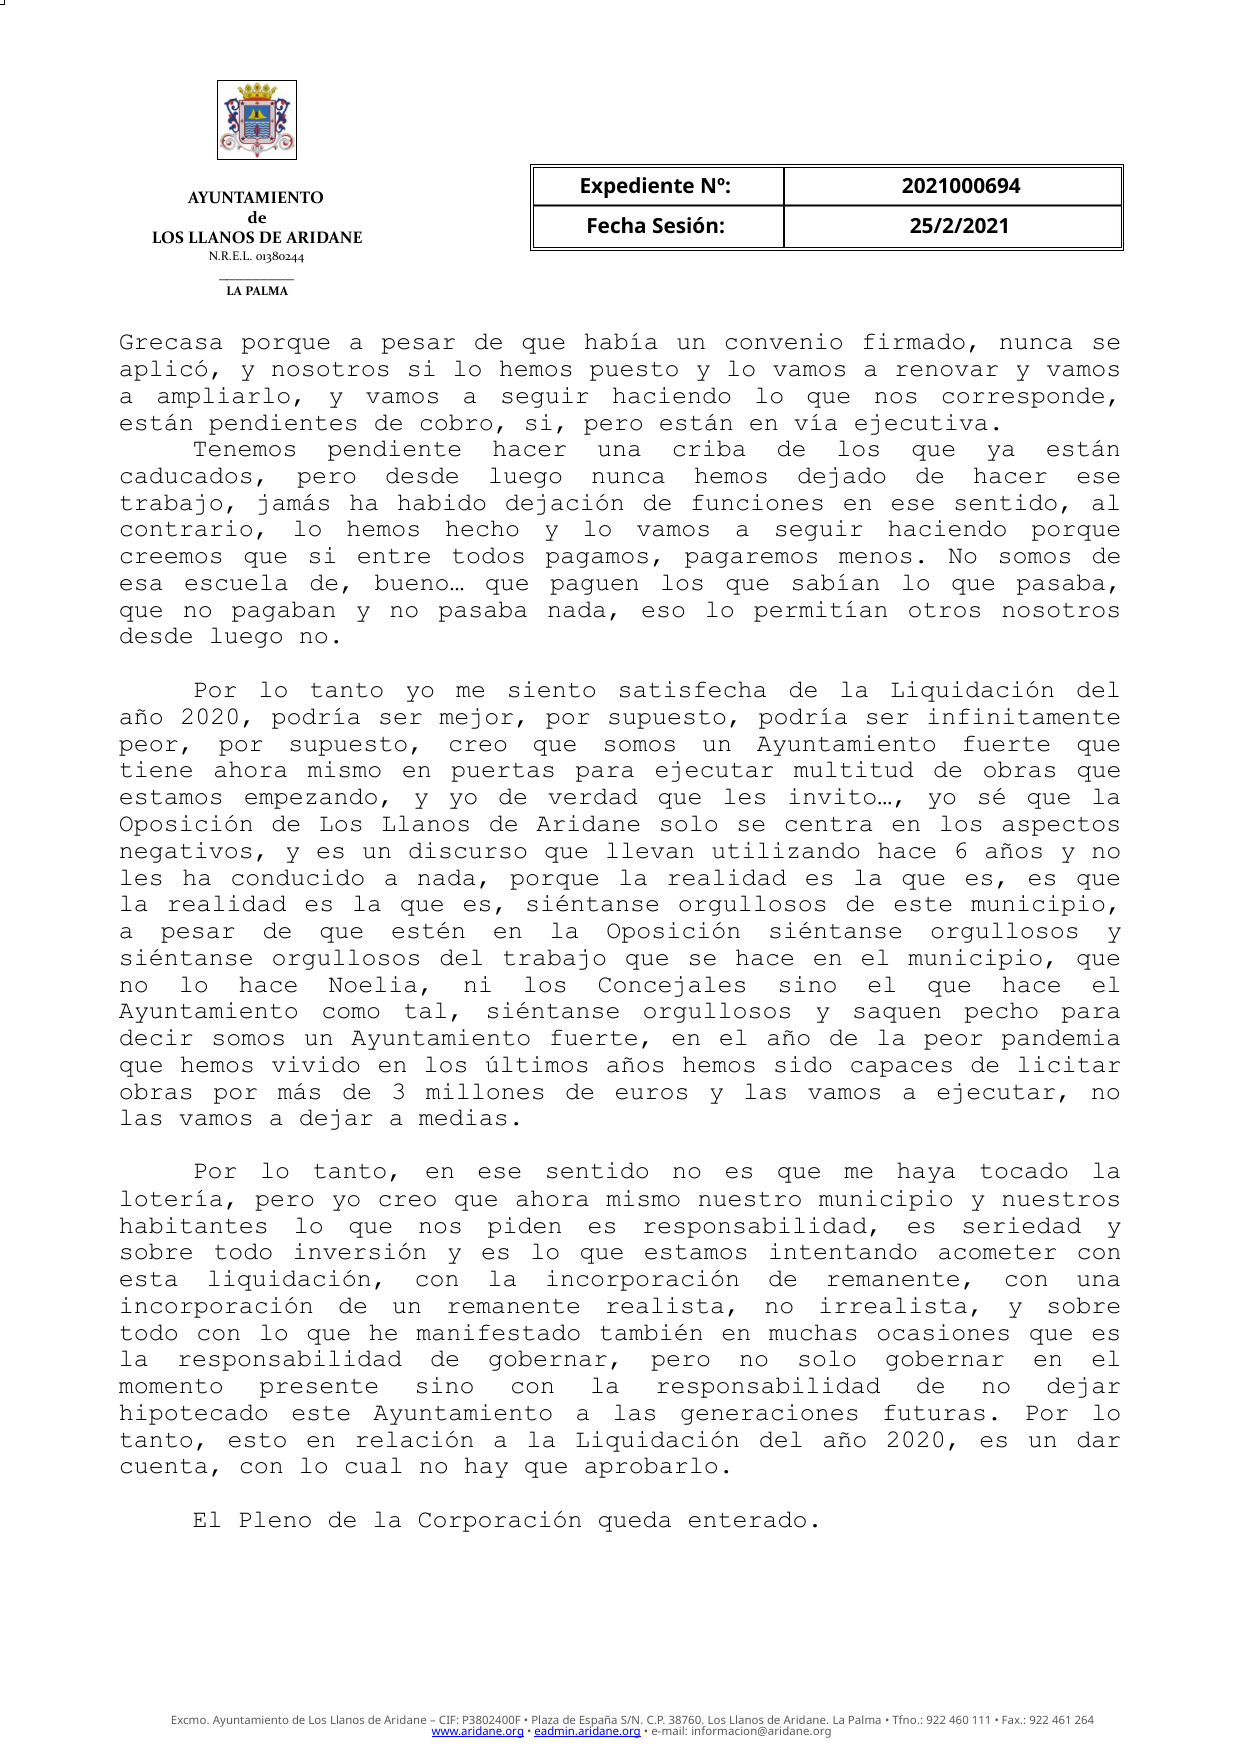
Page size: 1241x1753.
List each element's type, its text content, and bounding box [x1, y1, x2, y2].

text peor, por supuesto, creo que somos un Ayuntamiento fuerte que [119, 730, 1146, 757]
text Oposición de Los Llanos de Aridane solo se centra en los aspectos [119, 810, 1146, 837]
text contrario, lo hemos hecho y lo vamos a seguir haciendo porque [119, 516, 1146, 542]
text hipotecado este Ayuntamiento a las generaciones futuras. Por lo [119, 1399, 1146, 1426]
text _ [317, 266, 327, 282]
text sobre todo inversión y es lo que estamos intentando acometer con [119, 1238, 1146, 1265]
picture [531, 165, 1123, 250]
text obras por más de 3 millones de euros y las vamos a ejecutar, no [119, 1078, 1146, 1104]
text incorporación de un remanente realista, no irrealista, y sobre [119, 1292, 1146, 1319]
text aplicó, y nosotros si lo hemos puesto y lo vamos a renovar y vamos [119, 355, 1146, 382]
text Grecasa porque a pesar de que había un convenio firmado, nunca se [119, 327, 1146, 355]
text habitantes lo que nos piden es responsabilidad, es seriedad y [119, 1212, 1146, 1238]
text que no pagaban y no pasaba nada, eso lo permitían otros nosotros [119, 596, 1146, 622]
text AYUNTAMIENTO [188, 190, 387, 207]
text momento presente sino con la responsabilidad de no dejar [119, 1372, 1146, 1399]
text Fecha Sesión: [586, 214, 761, 239]
text que hemos vivido en los últimos años hemos sido capaces de licitar [119, 1051, 1146, 1078]
text siéntanse orgullosos del trabajo que se hace en el municipio, que [119, 944, 1146, 971]
text esta liquidación, con la incorporación de remanente, con una [119, 1265, 1146, 1292]
text Expediente Nº: [579, 173, 761, 198]
text la realidad es la que es, siéntanse orgullosos de este municipio, [119, 890, 1146, 917]
text Por lo tanto yo me siento satisfecha de la Liquidación del [192, 674, 1146, 703]
text 25/2/2021 [909, 214, 1059, 239]
picture [218, 81, 296, 159]
text desde luego no. [119, 622, 1146, 649]
text no lo hace Noelia, ni los Concejales sino el que hace el [119, 971, 1146, 997]
text Por lo tanto, en ese sentido no es que me haya tocado la [192, 1156, 1146, 1185]
text caducados, pero desde luego nunca hemos dejado de hacer ese [119, 462, 1146, 489]
text les ha conducido a nada, porque la realidad es la que es, es que [119, 863, 1146, 890]
text N.R.E.L. 01380244 [208, 250, 327, 262]
text LOS LLANOS DE ARIDANE [152, 230, 387, 247]
text LA PALMA [226, 286, 317, 298]
text Ayuntamiento como tal, siéntanse orgullosos y saquen pecho para [119, 997, 1146, 1024]
text todo con lo que he manifestado también en muchas ocasiones que es [119, 1319, 1146, 1345]
text la responsabilidad de gobernar, pero no solo gobernar en el [119, 1345, 1146, 1372]
text a pesar de que estén en la Oposición siéntanse orgullosos y [119, 917, 1146, 944]
text trabajo, jamás ha habido dejación de funciones en ese sentido, al [119, 489, 1146, 516]
text Tenemos pendiente hacer una criba de los que ya están [192, 435, 1146, 462]
text Excmo. Ayuntamiento de Los Llanos de Aridane – CIF: P3802400F • Plaza de España S/N. C.P. 38760. Los Llanos de Aridane. La Palma • Tfno.: 922 460 111 • Fax.: 922 461 264 [171, 1713, 1095, 1727]
text estamos empezando, y yo de verdad que les invito…, yo sé que la [119, 783, 1146, 810]
text negativos, y es un discurso que llevan utilizando hace 6 años y no [119, 837, 1146, 863]
text están pendientes de cobro, si, pero están en vía ejecutiva. [119, 408, 1146, 435]
text tanto, esto en relación a la Liquidación del año 2020, es un dar [119, 1426, 1146, 1452]
text de [247, 210, 387, 227]
text El Pleno de la Corporación queda enterado. [192, 1504, 847, 1533]
text cuenta, con lo cual no hay que aprobarlo. [119, 1452, 1146, 1479]
text creemos que si entre todos pagamos, pagaremos menos. No somos de [119, 542, 1146, 569]
text tiene ahora mismo en puertas para ejecutar multitud de obras que [119, 757, 1146, 783]
text a ampliarlo, y vamos a seguir haciendo lo que nos corresponde, [119, 382, 1146, 408]
text las vamos a dejar a medias. [119, 1104, 1146, 1131]
text esa escuela de, bueno… que paguen los que sabían lo que pasaba, [119, 569, 1146, 596]
text lotería, pero yo creo que ahora mismo nuestro municipio y nuestros [119, 1185, 1146, 1212]
text año 2020, podría ser mejor, por supuesto, podría ser infinitamente [119, 703, 1146, 730]
text www.aridane.org • eadmin.aridane.org • e-mail: informacion@aridane.org [431, 1724, 834, 1738]
text ________ [226, 266, 317, 282]
text 2021000694 [902, 173, 1059, 198]
text decir somos un Ayuntamiento fuerte, en el año de la peor pandemia [119, 1024, 1146, 1051]
text _ [219, 266, 226, 279]
